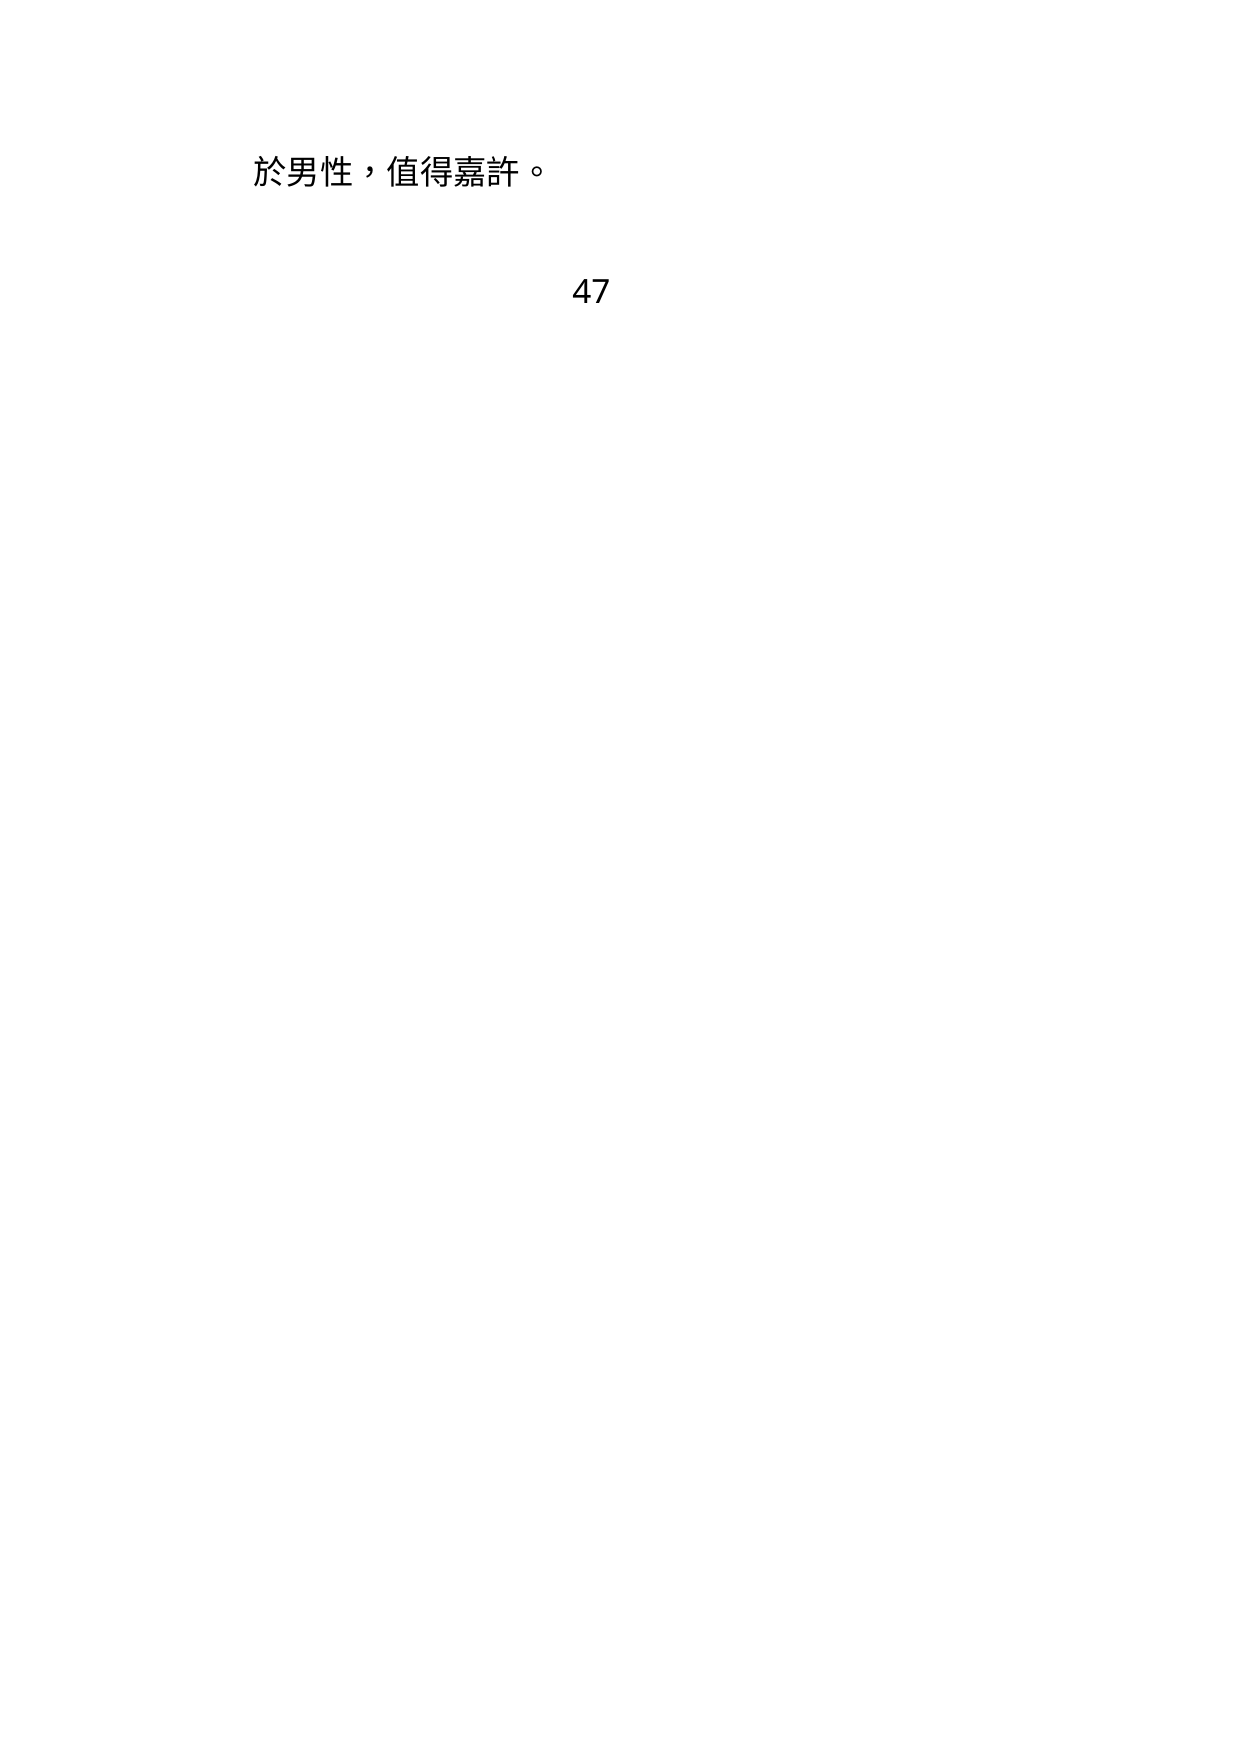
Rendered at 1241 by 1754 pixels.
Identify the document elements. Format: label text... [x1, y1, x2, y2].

text 於男性，值得嘉許。 [253, 148, 1019, 194]
